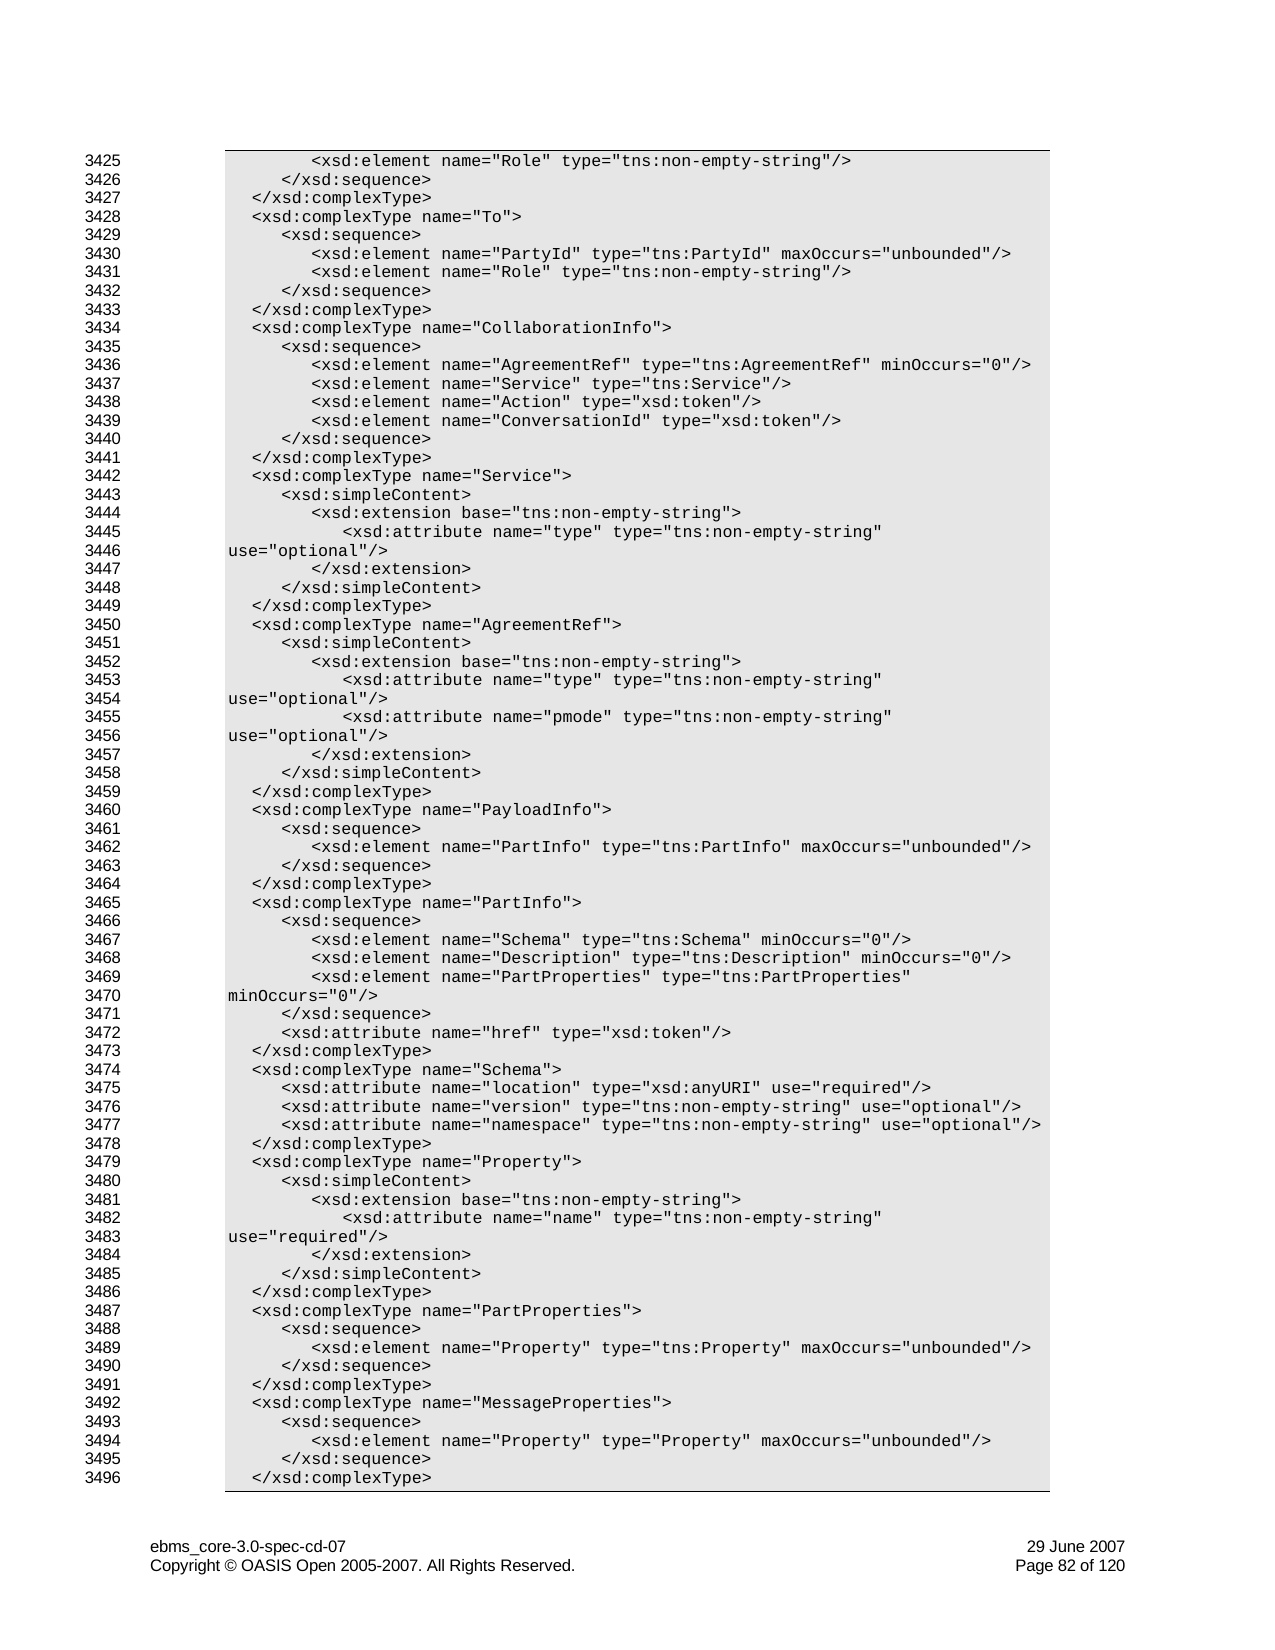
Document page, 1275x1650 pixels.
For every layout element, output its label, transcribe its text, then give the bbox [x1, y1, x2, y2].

text </xsd:sequence> [225, 168, 1050, 187]
text </xsd:sequence> [225, 1003, 1050, 1021]
text <xsd:extension base="tns:non-empty-string"> [225, 502, 1050, 521]
text <xsd:attribute name="location" type="xsd:anyURI" use="required"/> [225, 1077, 1050, 1096]
text <xsd:complexType name="MessageProperties"> [225, 1392, 1050, 1411]
text </xsd:complexType> [225, 780, 1050, 799]
text </xsd:complexType> [225, 298, 1050, 317]
text </xsd:complexType> [225, 1133, 1050, 1151]
text <xsd:element name="PartProperties" type="tns:PartProperties" minOccurs="0"/> [225, 966, 1050, 1003]
text <xsd:complexType name="To"> [225, 206, 1050, 224]
text </xsd:sequence> [225, 854, 1050, 873]
text <xsd:simpleContent> [225, 1170, 1050, 1188]
text <xsd:extension base="tns:non-empty-string"> [225, 651, 1050, 669]
text <xsd:attribute name="namespace" type="tns:non-empty-string" use="optional"/> [225, 1114, 1050, 1133]
text </xsd:complexType> [225, 595, 1050, 613]
text </xsd:complexType> [225, 447, 1050, 465]
text <xsd:element name="Description" type="tns:Description" minOccurs="0"/> [225, 947, 1050, 966]
text <xsd:sequence> [225, 817, 1050, 836]
text </xsd:complexType> [225, 1374, 1050, 1392]
text <xsd:element name="Property" type="tns:Property" maxOccurs="unbounded"/> [225, 1337, 1050, 1355]
text <xsd:element name="Service" type="tns:Service"/> [225, 372, 1050, 391]
text </xsd:extension> [225, 1244, 1050, 1262]
text </xsd:extension> [225, 743, 1050, 762]
text <xsd:attribute name="name" type="tns:non-empty-string" use="required"/> [225, 1207, 1050, 1244]
text <xsd:extension base="tns:non-empty-string"> [225, 1188, 1050, 1207]
text </xsd:complexType> [225, 1040, 1050, 1058]
text <xsd:attribute name="type" type="tns:non-empty-string" use="optional"/> [225, 521, 1050, 558]
text <xsd:attribute name="href" type="xsd:token"/> [225, 1021, 1050, 1040]
text <xsd:element name="Role" type="tns:non-empty-string"/> [225, 261, 1050, 280]
text <xsd:complexType name="Schema"> [225, 1058, 1050, 1077]
text <xsd:sequence> [225, 1411, 1050, 1429]
text <xsd:element name="Action" type="xsd:token"/> [225, 391, 1050, 409]
text <xsd:attribute name="version" type="tns:non-empty-string" use="optional"/> [225, 1096, 1050, 1114]
text <xsd:simpleContent> [225, 632, 1050, 651]
text <xsd:element name="Schema" type="tns:Schema" minOccurs="0"/> [225, 929, 1050, 947]
text </xsd:complexType> [225, 1466, 1050, 1491]
text <xsd:element name="Role" type="tns:non-empty-string"/> [225, 151, 1050, 168]
text <xsd:complexType name="PayloadInfo"> [225, 799, 1050, 817]
text </xsd:simpleContent> [225, 762, 1050, 780]
text <xsd:sequence> [225, 910, 1050, 929]
text </xsd:complexType> [225, 1281, 1050, 1299]
text <xsd:complexType name="AgreementRef"> [225, 613, 1050, 632]
text <xsd:sequence> [225, 1318, 1050, 1337]
text </xsd:simpleContent> [225, 1262, 1050, 1281]
text <xsd:complexType name="PartProperties"> [225, 1299, 1050, 1318]
text <xsd:complexType name="CollaborationInfo"> [225, 317, 1050, 335]
text </xsd:extension> [225, 558, 1050, 576]
text <xsd:complexType name="Property"> [225, 1151, 1050, 1170]
text </xsd:sequence> [225, 1448, 1050, 1466]
text <xsd:element name="AgreementRef" type="tns:AgreementRef" minOccurs="0"/> [225, 354, 1050, 372]
text </xsd:complexType> [225, 187, 1050, 206]
text </xsd:sequence> [225, 1355, 1050, 1374]
text </xsd:sequence> [225, 280, 1050, 298]
text <xsd:element name="Property" type="Property" maxOccurs="unbounded"/> [225, 1429, 1050, 1448]
text <xsd:sequence> [225, 224, 1050, 243]
text </xsd:sequence> [225, 428, 1050, 447]
text <xsd:element name="PartyId" type="tns:PartyId" maxOccurs="unbounded"/> [225, 243, 1050, 261]
text <xsd:attribute name="type" type="tns:non-empty-string" use="optional"/> [225, 669, 1050, 706]
text </xsd:simpleContent> [225, 576, 1050, 595]
text <xsd:complexType name="PartInfo"> [225, 892, 1050, 910]
text </xsd:complexType> [225, 873, 1050, 892]
text <xsd:complexType name="Service"> [225, 465, 1050, 484]
text <xsd:element name="ConversationId" type="xsd:token"/> [225, 409, 1050, 428]
text <xsd:attribute name="pmode" type="tns:non-empty-string" use="optional"/> [225, 706, 1050, 743]
text <xsd:element name="PartInfo" type="tns:PartInfo" maxOccurs="unbounded"/> [225, 836, 1050, 854]
text <xsd:simpleContent> [225, 484, 1050, 502]
text <xsd:sequence> [225, 335, 1050, 354]
